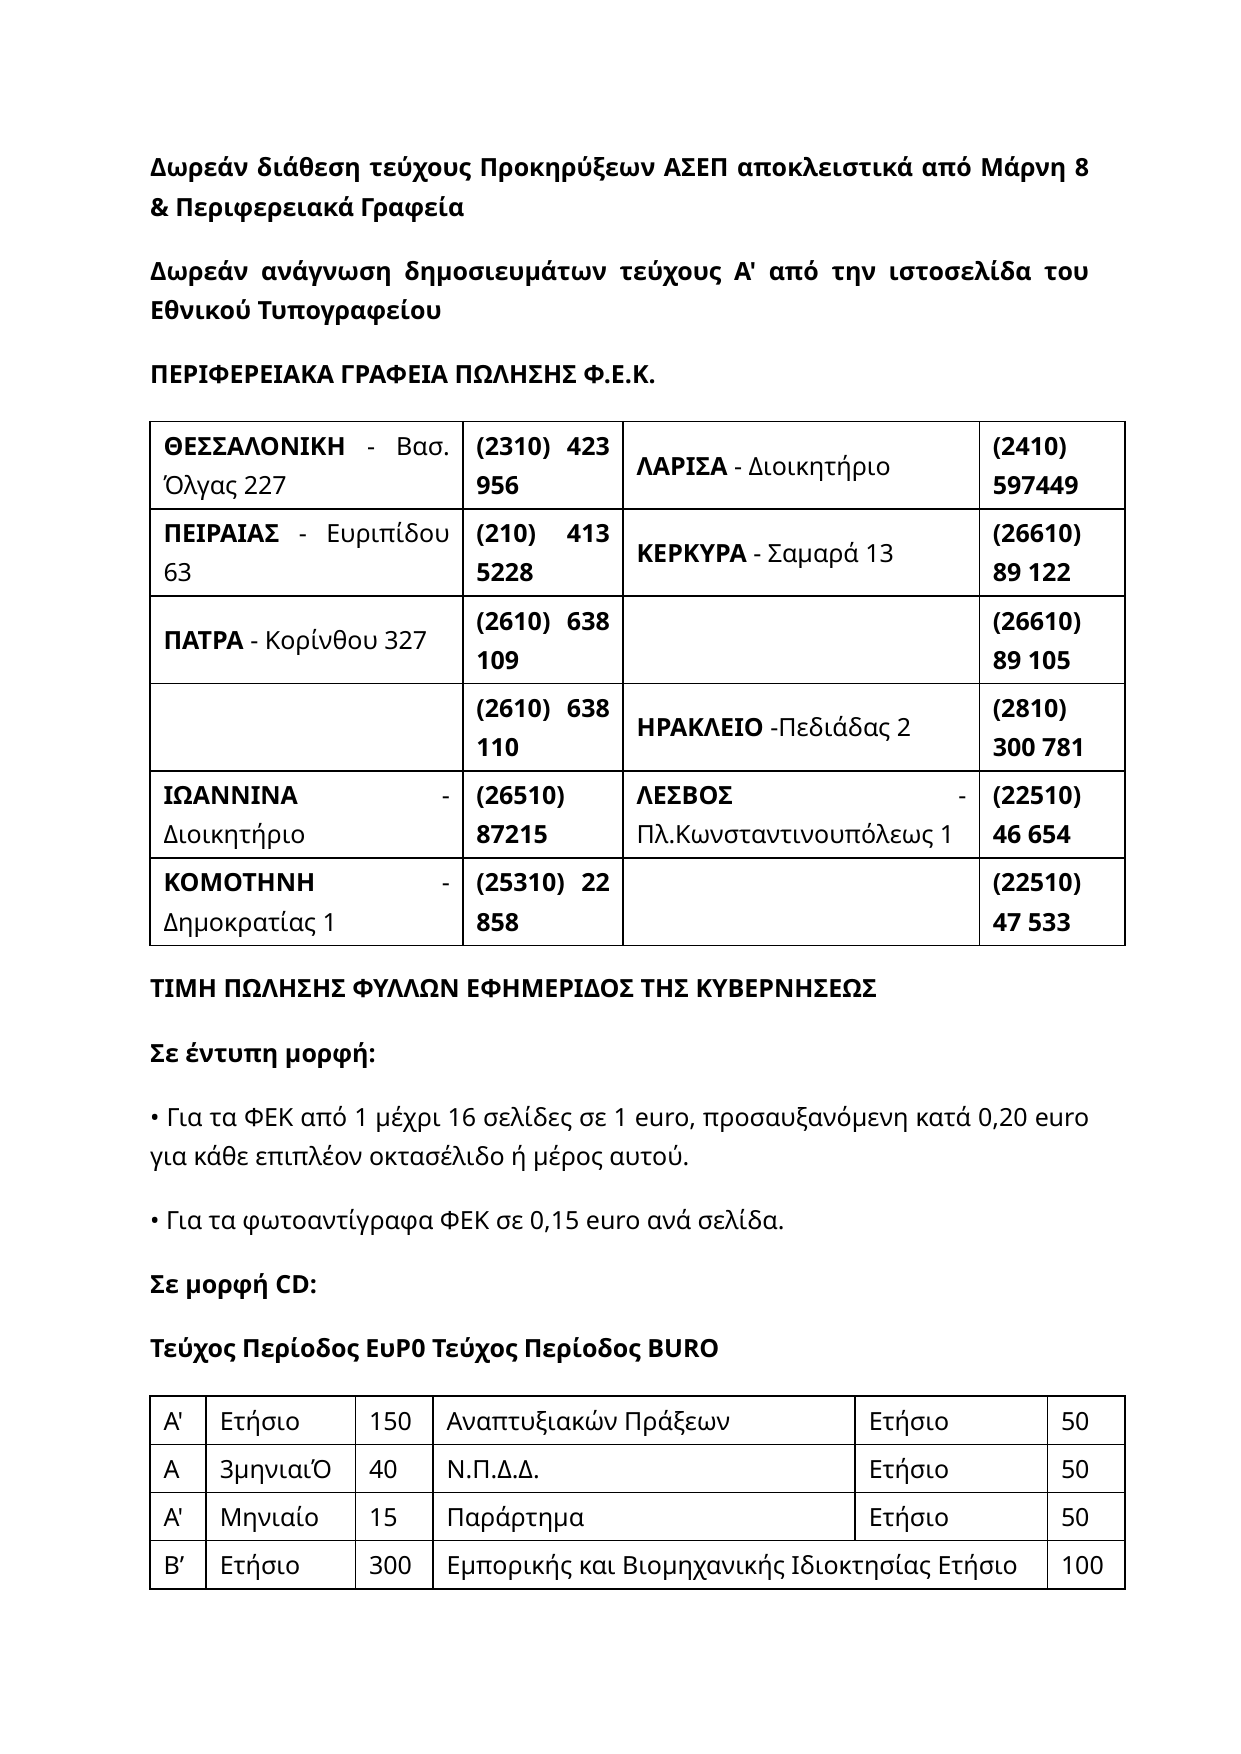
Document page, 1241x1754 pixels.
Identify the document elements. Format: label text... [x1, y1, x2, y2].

table_cell Εμπορικής και Βιομηχανικής Ιδιοκτησίας Ετήσιο [434, 1541, 1047, 1588]
text Τεύχος Περίοδος ΕυΡ0 Τεύχος Περίοδος BURO [150, 1331, 1090, 1365]
table_cell (26510) 87215 [464, 772, 622, 857]
table_cell Ετήσιο [856, 1493, 1047, 1540]
table_header 150 [356, 1397, 432, 1443]
table_cell Β’ [151, 1541, 205, 1588]
text ΤΙΜΗ ΠΩΛΗΣΗΣ ΦΥΛΛΩΝ ΕΦΗΜΕΡΙΔΟΣ ΤΗΣ ΚΥΒΕΡΝΗΣΕΩΣ [150, 971, 1090, 1005]
table_cell (26610) 89 105 [980, 597, 1124, 683]
table_cell [151, 684, 462, 770]
table_cell 100 [1048, 1541, 1124, 1588]
table_header Ετήσιο [207, 1397, 355, 1443]
table_cell 40 [356, 1445, 432, 1492]
text Σε έντυπη μορφή: [150, 1035, 1090, 1069]
table_header ΛΑΡΙΣΑ - Διοικητήριο [624, 422, 979, 508]
table_cell (2810) 300 781 [980, 684, 1124, 770]
table_cell (2610) 638 110 [464, 684, 622, 770]
text Δωρεάν ανάγνωση δημοσιευμάτων τεύχους Α' από την ιστοσελίδα του Εθνικού Τυπογραφείου [150, 253, 1090, 327]
table_cell Ν.Π.Δ.Δ. [434, 1445, 854, 1492]
text • Για τα ΦΕΚ από 1 μέχρι 16 σελίδες σε 1 euro, προσαυξανόμενη κατά 0,20 euro για κάθε επιπλέον οκτασέλιδο ή μέρος αυτού. [150, 1099, 1090, 1173]
table_cell 50 [1048, 1493, 1124, 1540]
table_cell 15 [356, 1493, 432, 1540]
table_cell [624, 597, 979, 683]
table_cell ΠΕΙΡΑΙΑΣ - Ευριπίδου 63 [151, 510, 462, 595]
table_cell 3μηνιαιΌ [207, 1445, 355, 1492]
table_cell ΛΕΣΒΟΣ - Πλ.Κωνσταντινουπόλεως 1 [624, 772, 979, 857]
table_cell Α' [151, 1493, 205, 1540]
table_cell Μηνιαίο [207, 1493, 355, 1540]
text • Για τα φωτοαντίγραφα ΦΕΚ σε 0,15 euro ανά σελίδα. [150, 1203, 1090, 1237]
table_cell (22510) 47 533 [980, 859, 1124, 944]
table_cell 50 [1048, 1445, 1124, 1492]
table_cell Α [151, 1445, 205, 1492]
table_header (2310) 423 956 [464, 422, 622, 508]
table_cell [624, 859, 979, 944]
table_cell ΙΩΑΝΝΙΝΑ - Διοικητήριο [151, 772, 462, 857]
table_header Ετήσιο [856, 1397, 1047, 1443]
table_cell Ετήσιο [207, 1541, 355, 1588]
table_cell (2610) 638 109 [464, 597, 622, 683]
table_cell Παράρτημα [434, 1493, 854, 1540]
table_cell (25310) 22 858 [464, 859, 622, 944]
table_cell ΚΕΡΚΥΡΑ - Σαμαρά 13 [624, 510, 979, 595]
table_header A' [151, 1397, 205, 1443]
text ΠΕΡΙΦΕΡΕΙΑΚΑ ΓΡΑΦΕΙΑ ΠΩΛΗΣΗΣ Φ.Ε.Κ. [150, 357, 1090, 391]
table_cell (22510) 46 654 [980, 772, 1124, 857]
table_header (2410) 597449 [980, 422, 1124, 508]
table_header Αναπτυξιακών Πράξεων [434, 1397, 854, 1443]
text Δωρεάν διάθεση τεύχους Προκηρύξεων ΑΣΕΠ αποκλειστικά από Μάρνη 8 & Περιφερειακά Γραφεία [150, 150, 1090, 223]
table_cell (210) 413 5228 [464, 510, 622, 595]
table_cell 300 [356, 1541, 432, 1588]
table_header ΘΕΣΣΑΛΟΝΙΚΗ - Βασ. Όλγας 227 [151, 422, 462, 508]
table_cell (26610) 89 122 [980, 510, 1124, 595]
text Σε μορφή CD: [150, 1267, 1090, 1301]
table_cell Ετήσιο [856, 1445, 1047, 1492]
table_cell ΚΟΜΟΤΗΝΗ - Δημοκρατίας 1 [151, 859, 462, 944]
table_cell ΠΑΤΡΑ - Κορίνθου 327 [151, 597, 462, 683]
table_cell ΗΡΑΚΛΕΙΟ -Πεδιάδας 2 [624, 684, 979, 770]
table_header 50 [1048, 1397, 1124, 1443]
